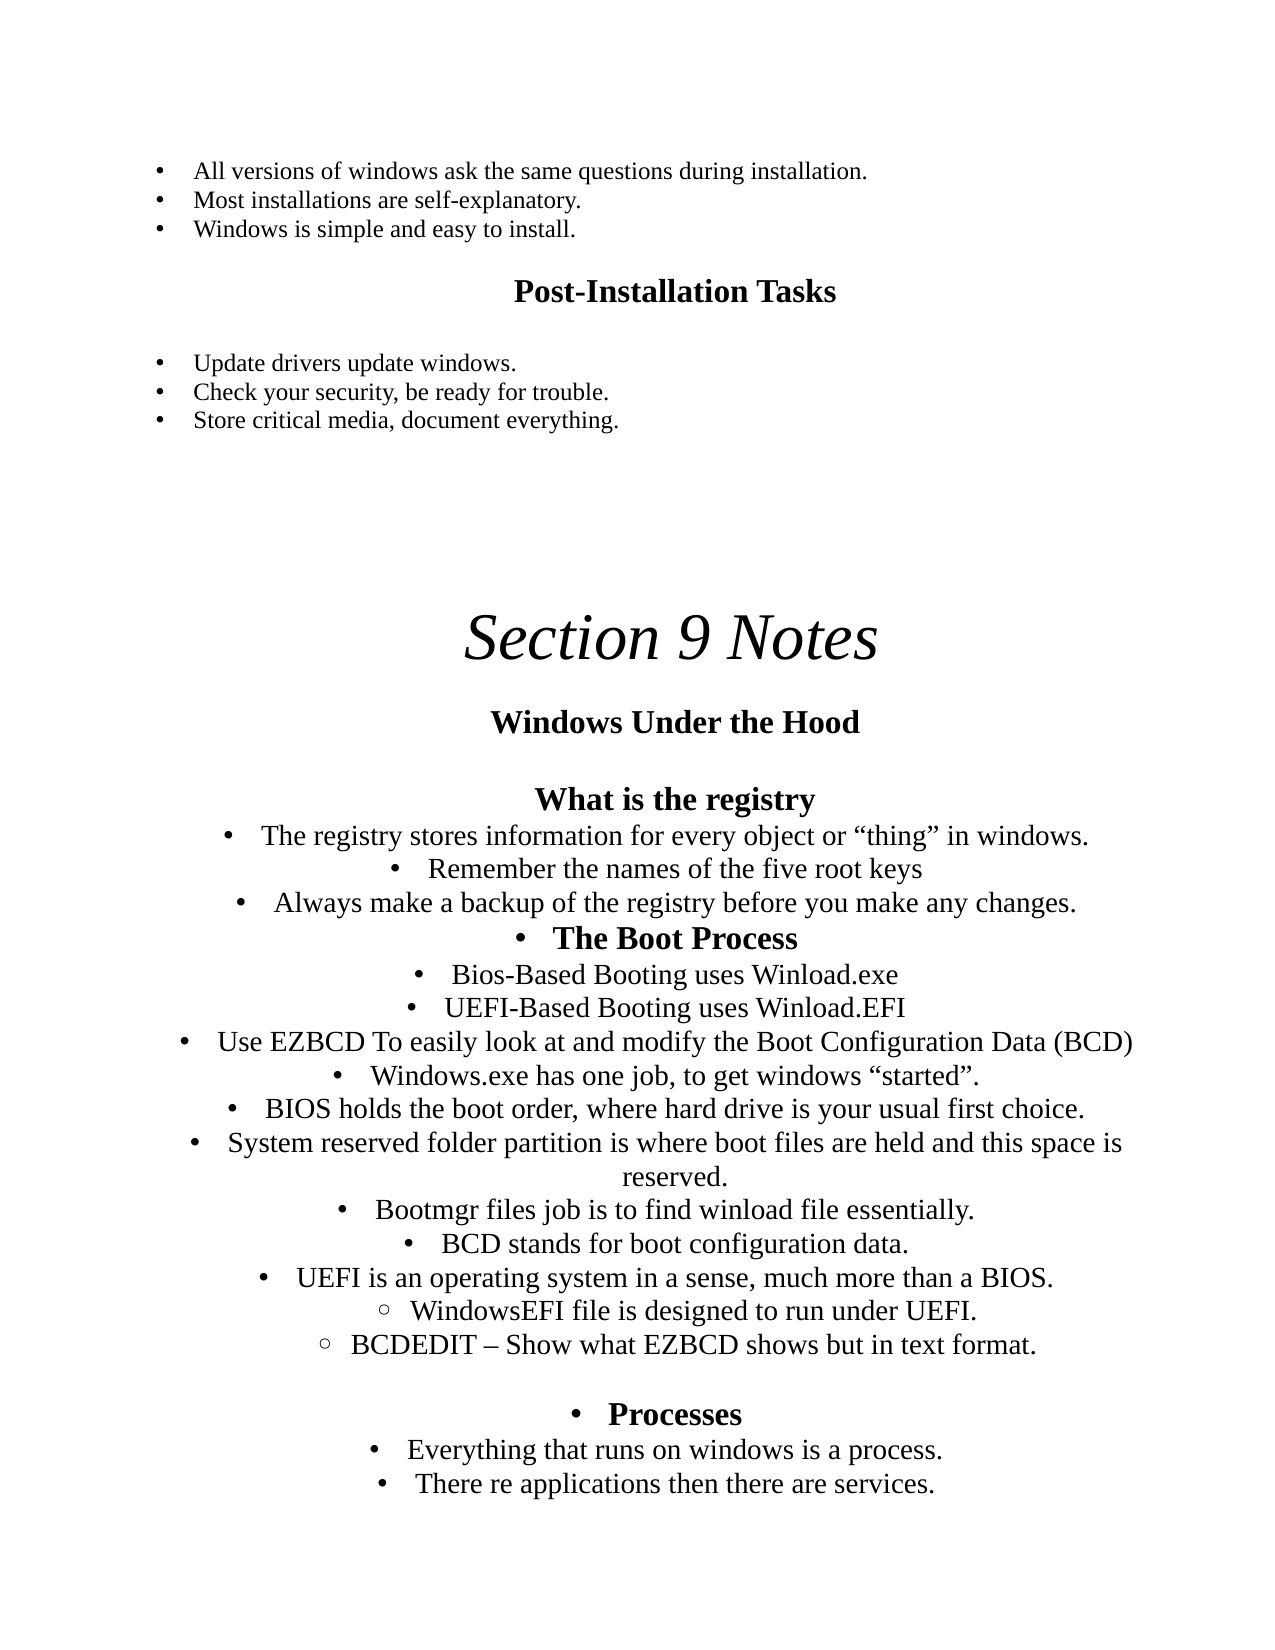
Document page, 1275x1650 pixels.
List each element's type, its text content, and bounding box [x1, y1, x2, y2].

list All versions of windows ask the same questions during installation. [156, 156, 1157, 185]
list Always make a backup of the registry before you make any changes. [156, 885, 1157, 919]
list The Boot Process [156, 919, 1157, 957]
list BCD stands for boot configuration data. [156, 1226, 1157, 1260]
list Update drivers update windows. [156, 348, 1157, 377]
list System reserved folder partition is where boot files are held and this space is reserved. [156, 1125, 1157, 1192]
list Windows Under the Hood [156, 703, 1157, 741]
list Bootmgr files job is to find winload file essentially. [156, 1192, 1157, 1226]
list BIOS holds the boot order, where hard drive is your usual first choice. [156, 1092, 1157, 1125]
list Post-Installation Tasks [156, 271, 1157, 310]
list Section 9 Notes [156, 597, 1157, 674]
list Windows is simple and easy to install. [156, 214, 1157, 243]
list There re applications then there are services. [156, 1466, 1157, 1500]
list What is the registry [156, 779, 1157, 818]
list Bios-Based Booting uses Winload.exe [156, 957, 1157, 991]
list Remember the names of the five root keys [156, 851, 1157, 885]
list Most installations are self-explanatory. [156, 185, 1157, 214]
list Windows.exe has one job, to get windows “started”. [156, 1058, 1157, 1092]
list Use EZBCD To easily look at and modify the Boot Configuration Data (BCD) [156, 1024, 1157, 1058]
list UEFI is an operating system in a sense, much more than a BIOS. [156, 1260, 1157, 1293]
list The registry stores information for every object or “thing” in windows. [156, 818, 1157, 851]
list Processes [156, 1394, 1157, 1432]
list UEFI-Based Booting uses Winload.EFI [156, 991, 1157, 1024]
list BCDEDIT – Show what EZBCD shows but in text format. [193, 1327, 1157, 1361]
list Everything that runs on windows is a process. [156, 1432, 1157, 1466]
list WindowsEFI file is designed to run under UEFI. [193, 1293, 1157, 1327]
list Check your security, be ready for trouble. [156, 377, 1157, 406]
list Store critical media, document everything. [156, 406, 1157, 434]
